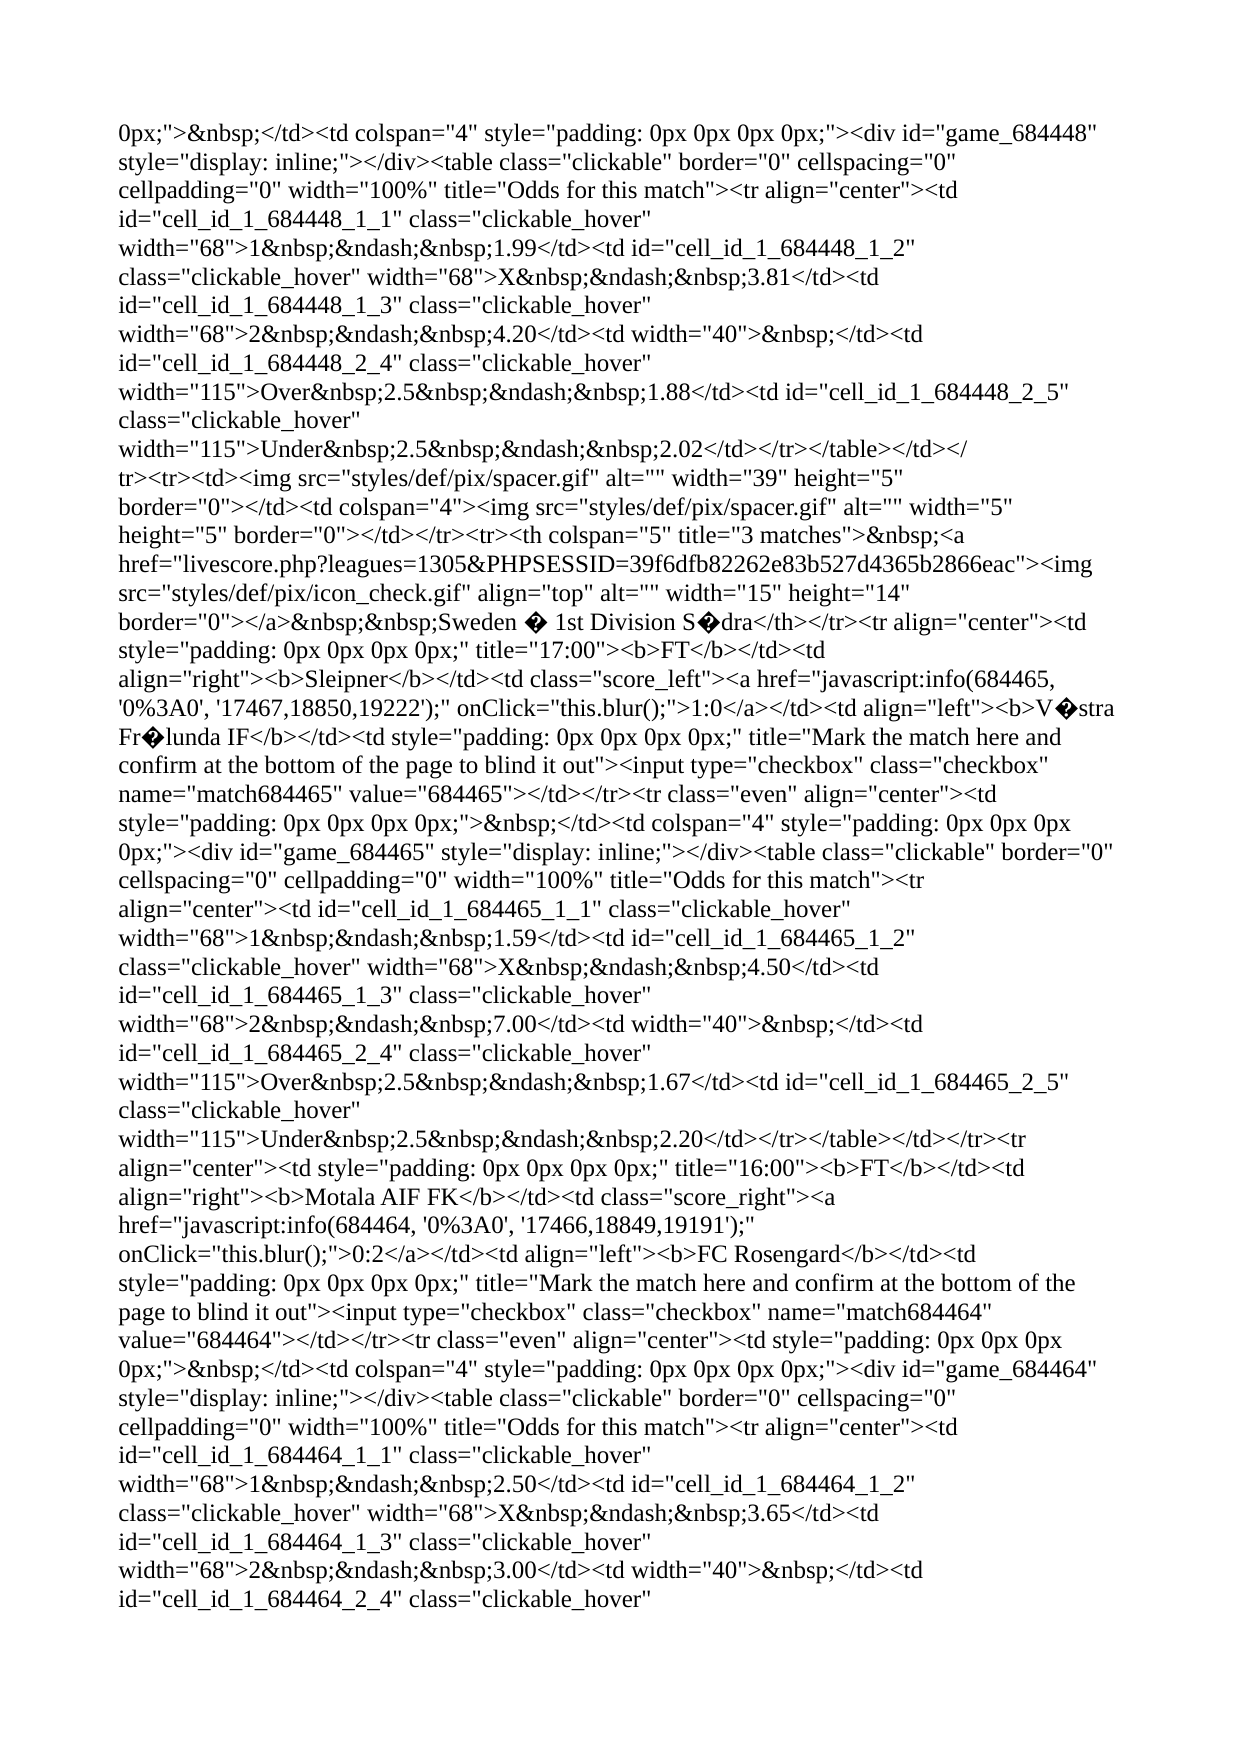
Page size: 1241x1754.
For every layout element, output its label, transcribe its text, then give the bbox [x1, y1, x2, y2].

text 0px;">&nbsp;</td><td colspan="4" style="padding: 0px 0px 0px 0px;"><div id="game_684448" style="display: inline;"></div><table class="clickable" border="0" cellspacing="0" cellpadding="0" width="100%" title="Odds for this match"><tr align="center"><td id="cell_id_1_684448_1_1" class="clickable_hover" width="68">1&nbsp;&ndash;&nbsp;1.99</td><td id="cell_id_1_684448_1_2" class="clickable_hover" width="68">X&nbsp;&ndash;&nbsp;3.81</td><td id="cell_id_1_684448_1_3" class="clickable_hover" width="68">2&nbsp;&ndash;&nbsp;4.20</td><td width="40">&nbsp;</td><td id="cell_id_1_684448_2_4" class="clickable_hover" width="115">Over&nbsp;2.5&nbsp;&ndash;&nbsp;1.88</td><td id="cell_id_1_684448_2_5" class="clickable_hover" width="115">Under&nbsp;2.5&nbsp;&ndash;&nbsp;2.02</td></tr></table></td></tr><tr><td><img src="styles/def/pix/spacer.gif" alt="" width="39" height="5" border="0"></td><td colspan="4"><img src="styles/def/pix/spacer.gif" alt="" width="5" height="5" border="0"></td></tr><tr><th colspan="5" title="3 matches">&nbsp;<a href="livescore.php?leagues=1305&PHPSESSID=39f6dfb82262e83b527d4365b2866eac"><img src="styles/def/pix/icon_check.gif" align="top" alt="" width="15" height="14" border="0"></a>&nbsp;&nbsp;Sweden � 1st Division S�dra</th></tr><tr align="center"><td style="padding: 0px 0px 0px 0px;" title="17:00"><b>FT</b></td><td align="right"><b>Sleipner</b></td><td class="score_left"><a href="javascript:info(684465, '0%3A0', '17467,18850,19222');" onClick="this.blur();">1:0</a></td><td align="left"><b>V�stra Fr�lunda IF</b></td><td style="padding: 0px 0px 0px 0px;" title="Mark the match here and confirm at the bottom of the page to blind it out"><input type="checkbox" class="checkbox" name="match684465" value="684465"></td></tr><tr class="even" align="center"><td style="padding: 0px 0px 0px 0px;">&nbsp;</td><td colspan="4" style="padding: 0px 0px 0px 0px;"><div id="game_684465" style="display: inline;"></div><table class="clickable" border="0" cellspacing="0" cellpadding="0" width="100%" title="Odds for this match"><tr align="center"><td id="cell_id_1_684465_1_1" class="clickable_hover" width="68">1&nbsp;&ndash;&nbsp;1.59</td><td id="cell_id_1_684465_1_2" class="clickable_hover" width="68">X&nbsp;&ndash;&nbsp;4.50</td><td id="cell_id_1_684465_1_3" class="clickable_hover" width="68">2&nbsp;&ndash;&nbsp;7.00</td><td width="40">&nbsp;</td><td id="cell_id_1_684465_2_4" class="clickable_hover" width="115">Over&nbsp;2.5&nbsp;&ndash;&nbsp;1.67</td><td id="cell_id_1_684465_2_5" class="clickable_hover" width="115">Under&nbsp;2.5&nbsp;&ndash;&nbsp;2.20</td></tr></table></td></tr><tr align="center"><td style="padding: 0px 0px 0px 0px;" title="16:00"><b>FT</b></td><td align="right"><b>Motala AIF FK</b></td><td class="score_right"><a href="javascript:info(684464, '0%3A0', '17466,18849,19191');" onClick="this.blur();">0:2</a></td><td align="left"><b>FC Rosengard</b></td><td style="padding: 0px 0px 0px 0px;" title="Mark the match here and confirm at the bottom of the page to blind it out"><input type="checkbox" class="checkbox" name="match684464" value="684464"></td></tr><tr class="even" align="center"><td style="padding: 0px 0px 0px 0px;">&nbsp;</td><td colspan="4" style="padding: 0px 0px 0px 0px;"><div id="game_684464" style="display: inline;"></div><table class="clickable" border="0" cellspacing="0" cellpadding="0" width="100%" title="Odds for this match"><tr align="center"><td id="cell_id_1_684464_1_1" class="clickable_hover" width="68">1&nbsp;&ndash;&nbsp;2.50</td><td id="cell_id_1_684464_1_2" class="clickable_hover" width="68">X&nbsp;&ndash;&nbsp;3.65</td><td id="cell_id_1_684464_1_3" class="clickable_hover" width="68">2&nbsp;&ndash;&nbsp;3.00</td><td width="40">&nbsp;</td><td id="cell_id_1_684464_2_4" class="clickable_hover" [118, 118, 1122, 1613]
